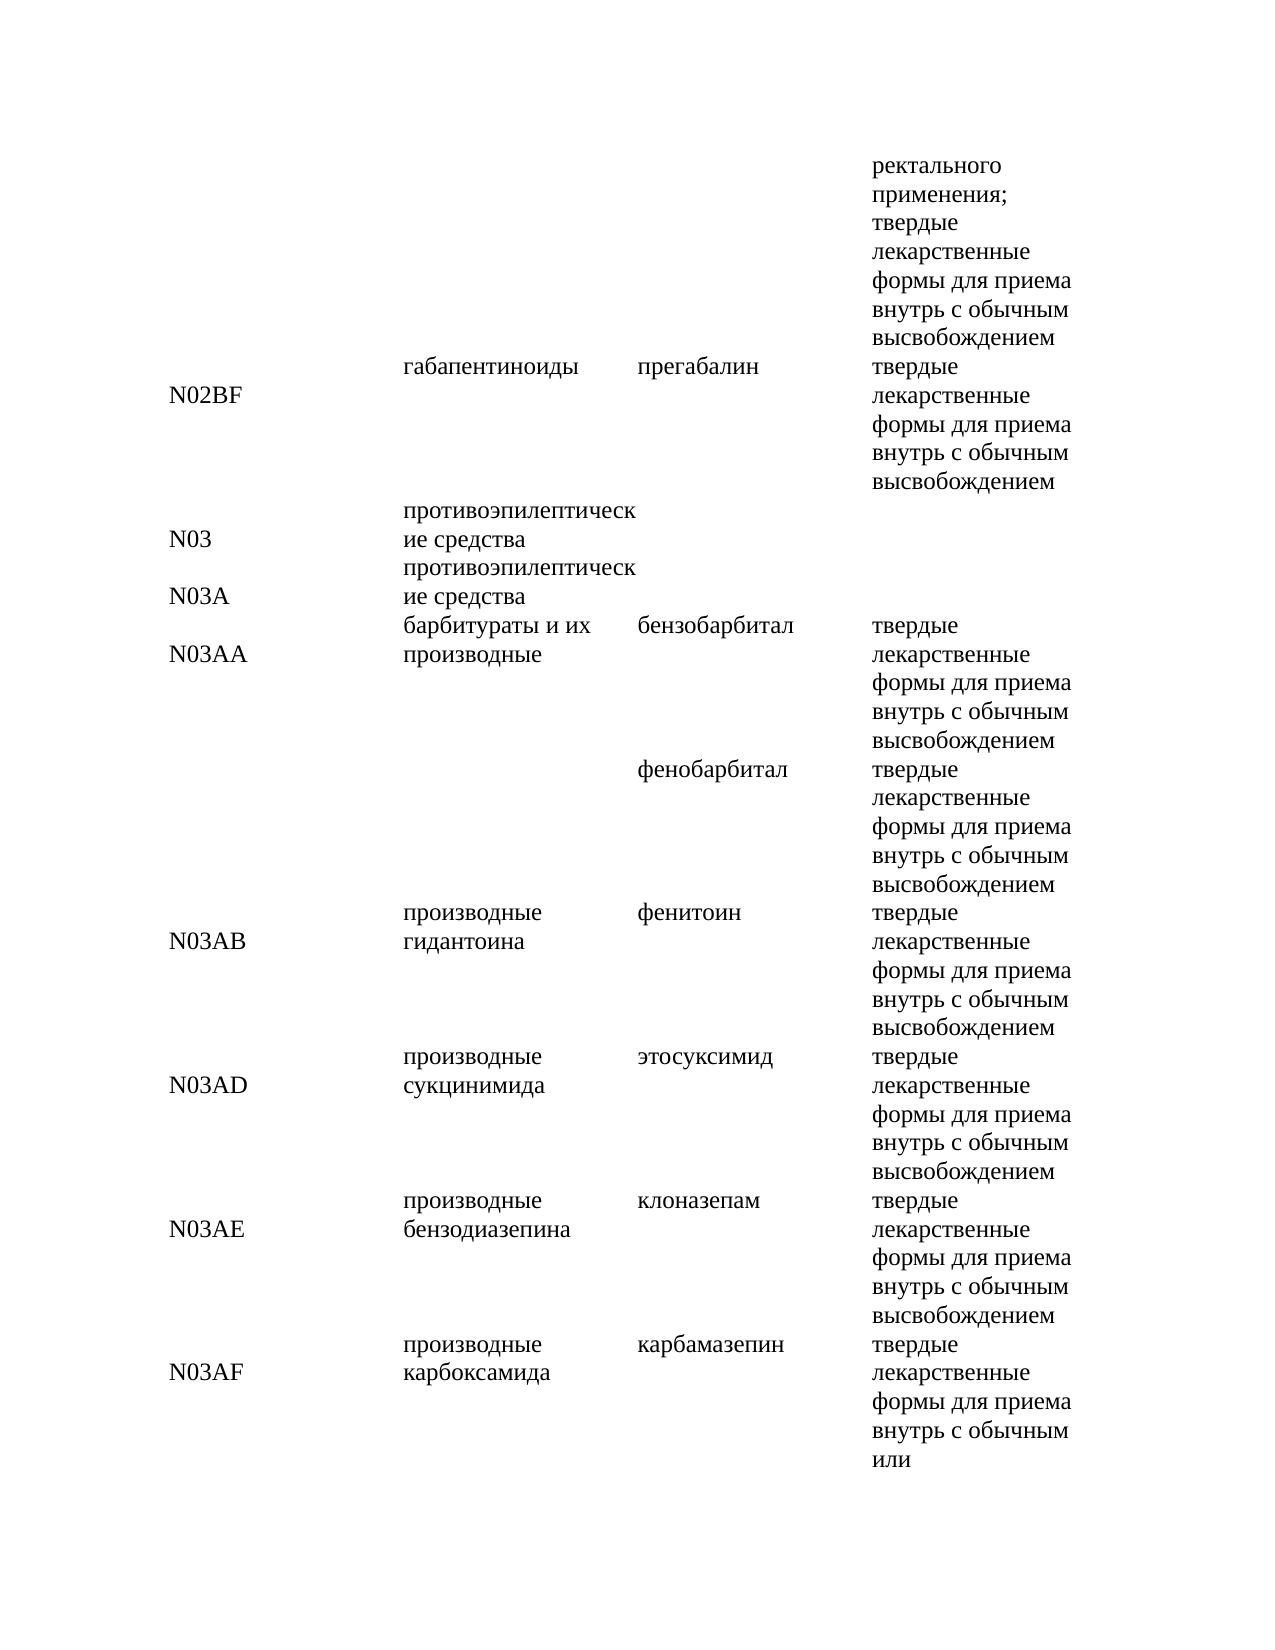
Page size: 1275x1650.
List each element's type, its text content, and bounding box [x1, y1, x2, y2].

table_cell фенобарбитал [638, 754, 872, 897]
table_cell карбамазепин [638, 1329, 872, 1472]
table_cell [169, 150, 403, 351]
table_cell [638, 553, 872, 610]
table_cell твердые лекарственные формы для приема внутрь с обычным высвобождением [872, 754, 1106, 897]
table_cell N03AB [169, 898, 403, 1041]
table_cell N03 [169, 495, 403, 552]
table_cell твердые лекарственные формы для приема внутрь с обычным или [872, 1329, 1106, 1472]
table_cell твердые лекарственные формы для приема внутрь с обычным высвобождением [872, 351, 1106, 495]
table_cell противоэпилептические средства [403, 553, 637, 610]
table_cell твердые лекарственные формы для приема внутрь с обычным высвобождением [872, 898, 1106, 1041]
table_cell твердые лекарственные формы для приема внутрь с обычным высвобождением [872, 1185, 1106, 1329]
table_cell габапентиноиды [403, 351, 637, 495]
table_cell производные карбоксамида [403, 1329, 637, 1472]
table_cell ректального применения; твердые лекарственные формы для приема внутрь с обычным высвобождением [872, 150, 1106, 351]
table_cell клоназепам [638, 1185, 872, 1329]
table_cell N03AE [169, 1185, 403, 1329]
table_cell N03AD [169, 1041, 403, 1185]
table_cell [403, 150, 637, 351]
table_cell фенитоин [638, 898, 872, 1041]
table_cell бензобарбитал [638, 610, 872, 754]
table_cell [638, 150, 872, 351]
table_cell N03AA [169, 610, 403, 897]
table_cell производные гидантоина [403, 898, 637, 1041]
table_cell N03AF [169, 1329, 403, 1472]
table_cell этосуксимид [638, 1041, 872, 1185]
table_cell [872, 553, 1106, 610]
table_cell прегабалин [638, 351, 872, 495]
table_cell противоэпилептические средства [403, 495, 637, 552]
table_cell производные бензодиазепина [403, 1185, 637, 1329]
table_cell производные сукцинимида [403, 1041, 637, 1185]
table_cell N02BF [169, 351, 403, 495]
table_cell твердые лекарственные формы для приема внутрь с обычным высвобождением [872, 610, 1106, 754]
table_cell N03A [169, 553, 403, 610]
table_cell [872, 495, 1106, 552]
table_cell твердые лекарственные формы для приема внутрь с обычным высвобождением [872, 1041, 1106, 1185]
table_cell барбитураты и их производные [403, 610, 637, 897]
table_cell [638, 495, 872, 552]
